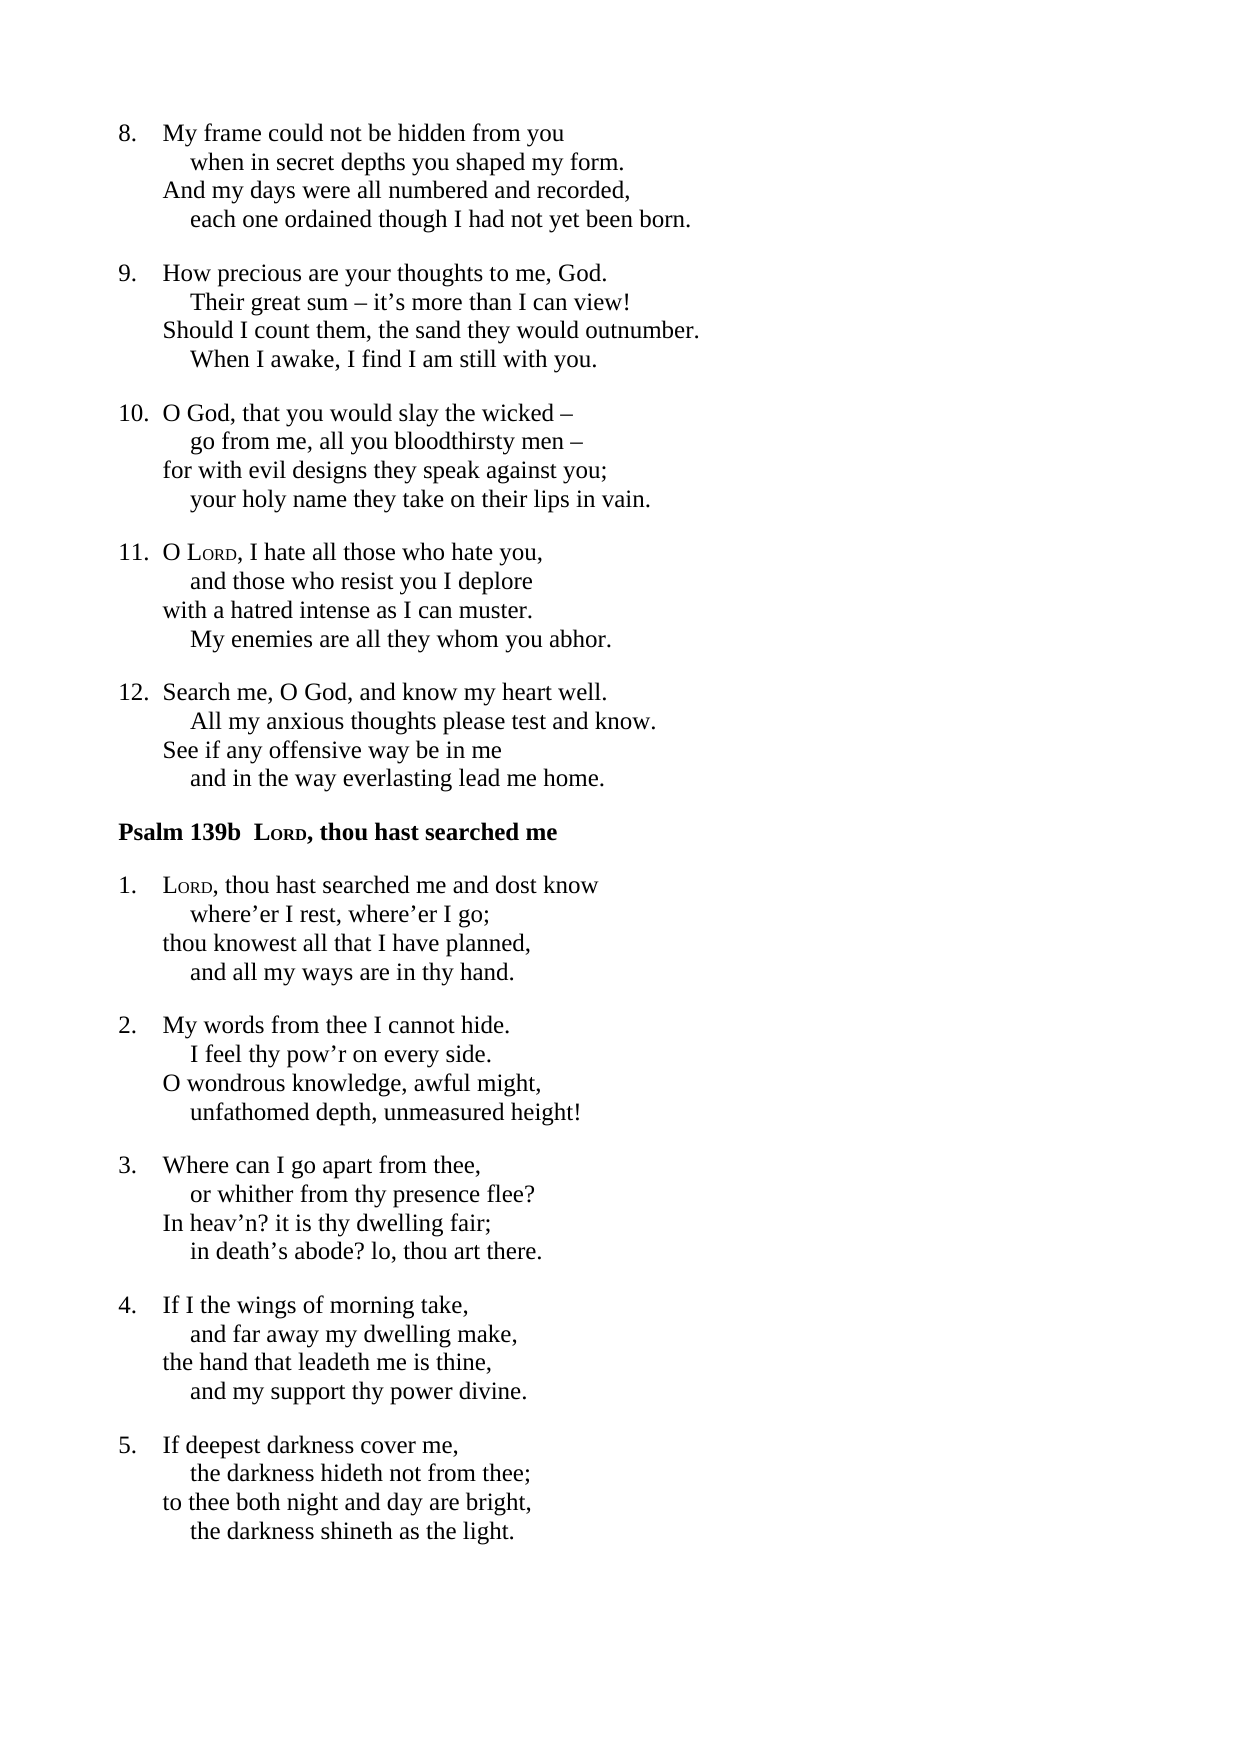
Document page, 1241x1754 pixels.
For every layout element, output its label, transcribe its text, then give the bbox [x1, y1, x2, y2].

text When I awake, I find I am still with you. [171, 344, 1122, 373]
text See if any offensive way be in me [162, 735, 1122, 763]
text in death’s abode? lo, thou art there. [171, 1236, 1122, 1265]
text when in secret depths you shaped my form. [171, 147, 1122, 176]
text and far away my dwelling make, [171, 1319, 1122, 1347]
text O wondrous knowledge, awful might, [162, 1068, 1122, 1097]
text I feel thy pow’r on every side. [171, 1039, 1122, 1068]
text 5. If deepest darkness cover me, [118, 1430, 1122, 1458]
text 11. O Lord, I hate all those who hate you, [118, 537, 1122, 566]
text for with evil designs they speak against you; [162, 455, 1122, 484]
text And my days were all numbered and recorded, [162, 176, 1122, 204]
text with a hatred intense as I can muster. [162, 595, 1122, 624]
text Their great sum – it’s more than I can view! [171, 287, 1122, 315]
text each one ordained though I had not yet been born. [171, 204, 1122, 233]
text In heav’n? it is thy dwelling fair; [162, 1208, 1122, 1236]
text the hand that leadeth me is thine, [162, 1347, 1122, 1376]
text thou knowest all that I have planned, [162, 928, 1122, 957]
text All my anxious thoughts please test and know. [171, 706, 1122, 735]
text and those who resist you I deplore [171, 566, 1122, 595]
text 3. Where can I go apart from thee, [118, 1150, 1122, 1179]
text and all my ways are in thy hand. [171, 957, 1122, 986]
text 1. Lord, thou hast searched me and dost know [118, 871, 1122, 899]
text and my support thy power divine. [171, 1376, 1122, 1405]
text the darkness shineth as the light. [171, 1516, 1122, 1545]
text 8. My frame could not be hidden from you [118, 118, 1122, 147]
text Should I count them, the sand they would outnumber. [162, 315, 1122, 344]
text and in the way everlasting lead me home. [171, 763, 1122, 792]
subtitle Psalm 139b Lord, thou hast searched me [118, 817, 1122, 846]
text go from me, all you bloodthirsty men – [171, 426, 1122, 455]
text 12. Search me, O God, and know my heart well. [118, 677, 1122, 706]
text 9. How precious are your thoughts to me, God. [118, 258, 1122, 287]
text unfathomed depth, unmeasured height! [171, 1097, 1122, 1125]
text 4. If I the wings of morning take, [118, 1290, 1122, 1319]
text where’er I rest, where’er I go; [171, 899, 1122, 928]
text 2. My words from thee I cannot hide. [118, 1010, 1122, 1039]
text your holy name they take on their lips in vain. [171, 484, 1122, 513]
text the darkness hideth not from thee; [171, 1458, 1122, 1487]
text or whither from thy presence flee? [171, 1179, 1122, 1208]
text My enemies are all they whom you abhor. [171, 624, 1122, 652]
text to thee both night and day are bright, [162, 1487, 1122, 1516]
text 10. O God, that you would slay the wicked – [118, 398, 1122, 426]
